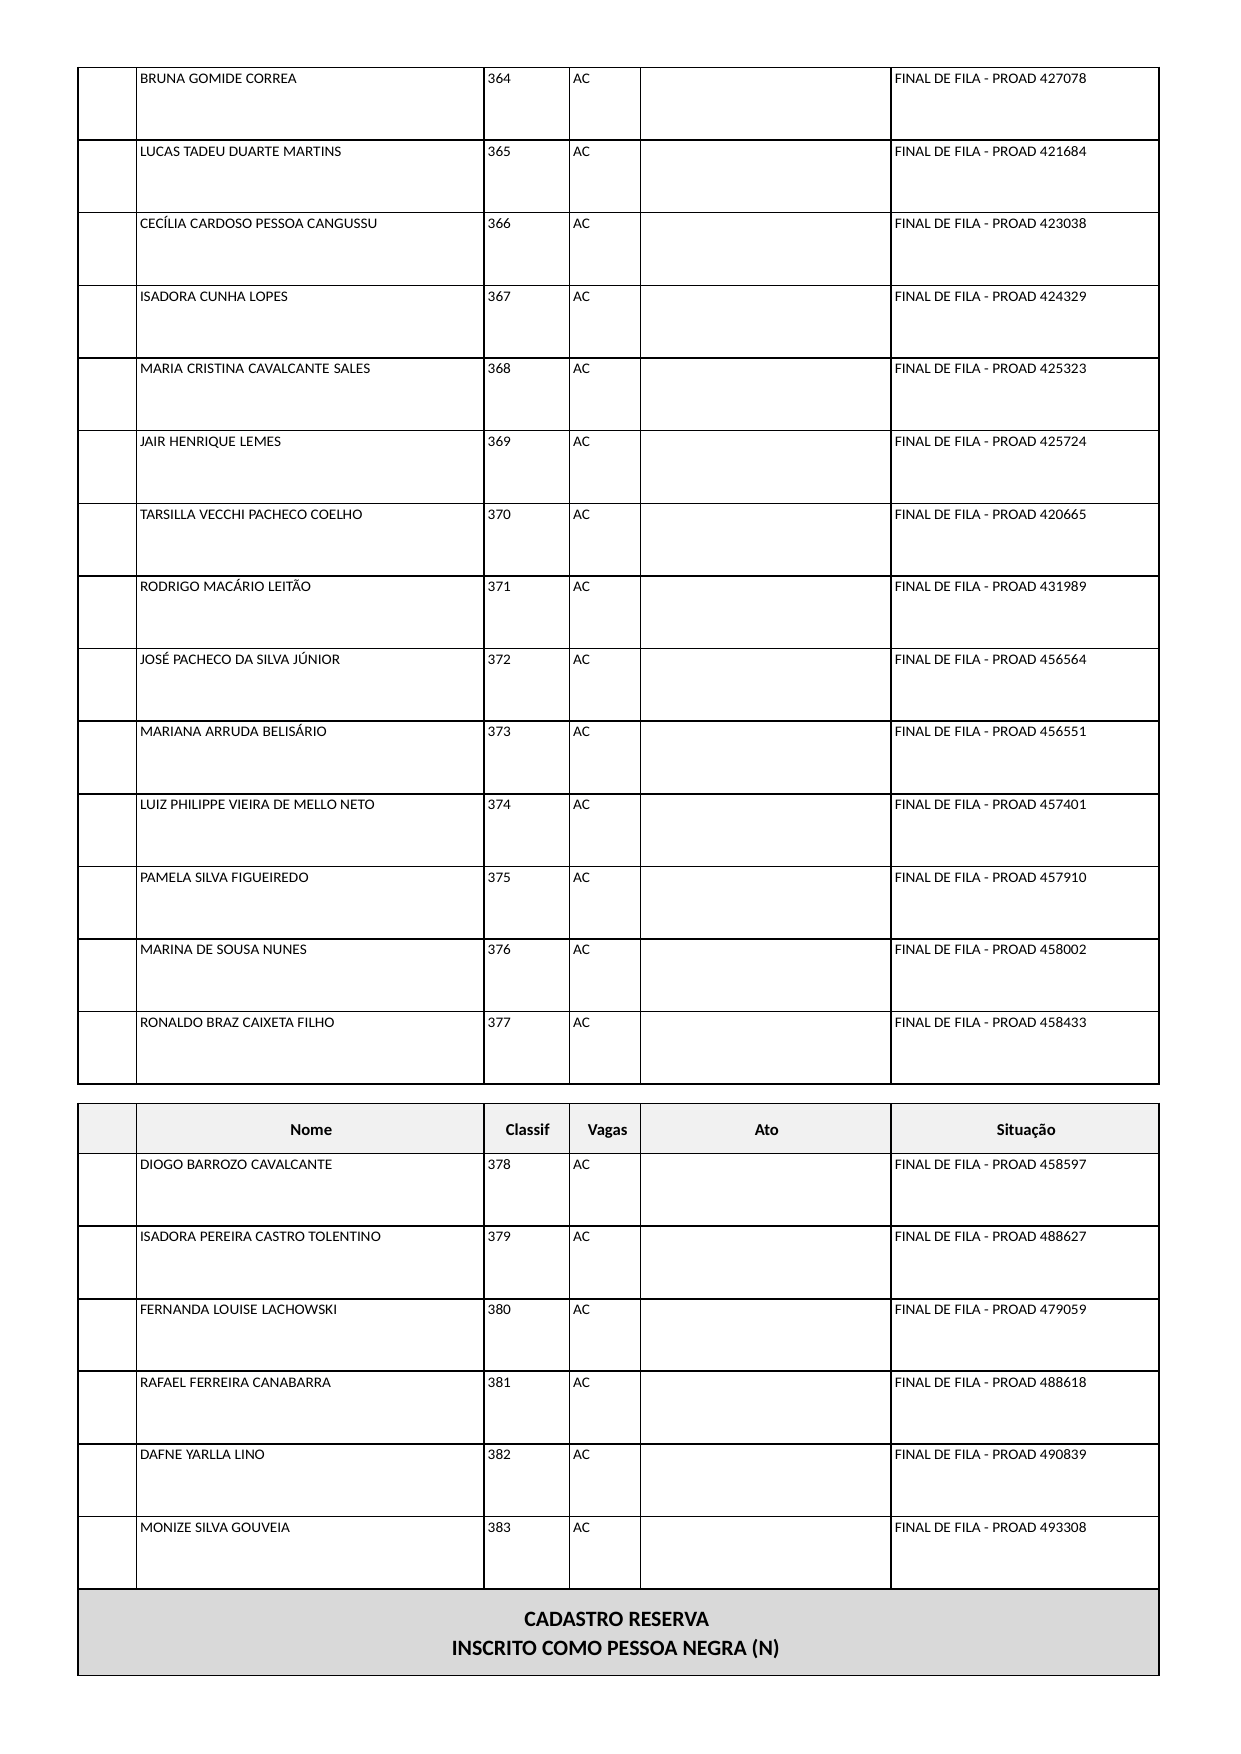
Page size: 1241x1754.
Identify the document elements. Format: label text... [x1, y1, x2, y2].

table_cell AC [570, 359, 640, 430]
table_cell 374 [485, 795, 569, 866]
table_cell [641, 1154, 890, 1225]
table_cell [79, 68, 136, 139]
table_cell FINAL DE FILA - PROAD 479059 [892, 1300, 1158, 1370]
table_cell AC [570, 213, 640, 284]
table_cell 379 [485, 1227, 569, 1298]
table_cell FINAL DE FILA - PROAD 431989 [892, 577, 1158, 648]
table_cell AC [570, 722, 640, 793]
table_cell RODRIGO MACÁRIO LEITÃO [137, 577, 483, 648]
table_cell [641, 722, 890, 793]
table_cell PAMELA SILVA FIGUEIREDO [137, 867, 483, 938]
table_cell FINAL DE FILA - PROAD 490839 [892, 1445, 1158, 1516]
table_cell MARIA CRISTINA CAVALCANTE SALES [137, 359, 483, 430]
table_cell CECÍLIA CARDOSO PESSOA CANGUSSU [137, 213, 483, 284]
table_cell [641, 1372, 890, 1443]
table_cell MONIZE SILVA GOUVEIA [137, 1517, 483, 1588]
table_cell 375 [485, 867, 569, 938]
table_cell FINAL DE FILA - PROAD 421684 [892, 141, 1158, 212]
table_cell FINAL DE FILA - PROAD 427078 [892, 68, 1158, 139]
table_cell RAFAEL FERREIRA CANABARRA [137, 1372, 483, 1443]
table_cell TARSILLA VECCHI PACHECO COELHO [137, 504, 483, 575]
table_cell FINAL DE FILA - PROAD 425323 [892, 359, 1158, 430]
table_cell FINAL DE FILA - PROAD 424329 [892, 286, 1158, 357]
table_cell [641, 213, 890, 284]
table_cell AC [570, 1445, 640, 1516]
table_cell [641, 431, 890, 502]
table_cell [641, 68, 890, 139]
table_cell [79, 867, 136, 938]
table_cell FINAL DE FILA - PROAD 458433 [892, 1012, 1158, 1083]
table_cell AC [570, 649, 640, 720]
table_cell [79, 722, 136, 793]
table_cell [79, 1300, 136, 1370]
table_cell CADASTRO RESERVA INSCRITO COMO PESSOA NEGRA (N) [79, 1590, 1158, 1675]
table_cell 378 [485, 1154, 569, 1225]
table_cell 366 [485, 213, 569, 284]
table_cell [79, 504, 136, 575]
table_cell AC [570, 1012, 640, 1083]
table_cell 377 [485, 1012, 569, 1083]
table_header Ato [641, 1104, 890, 1153]
table_cell DIOGO BARROZO CAVALCANTE [137, 1154, 483, 1225]
table_cell [641, 286, 890, 357]
table_header Vagas [570, 1104, 640, 1153]
table_cell MARIANA ARRUDA BELISÁRIO [137, 722, 483, 793]
table_cell FINAL DE FILA - PROAD 488618 [892, 1372, 1158, 1443]
table_cell AC [570, 577, 640, 648]
table_cell AC [570, 68, 640, 139]
table_cell [79, 359, 136, 430]
table_cell AC [570, 1227, 640, 1298]
table_cell AC [570, 1154, 640, 1225]
table_cell [79, 649, 136, 720]
table_cell 365 [485, 141, 569, 212]
table_cell [79, 431, 136, 502]
table_cell 367 [485, 286, 569, 357]
table_header [79, 1104, 136, 1153]
table_cell [641, 504, 890, 575]
table_cell [79, 1372, 136, 1443]
table_cell BRUNA GOMIDE CORREA [137, 68, 483, 139]
table_cell [641, 867, 890, 938]
table_cell AC [570, 795, 640, 866]
table_cell AC [570, 1517, 640, 1588]
table_cell JAIR HENRIQUE LEMES [137, 431, 483, 502]
table_cell [641, 649, 890, 720]
table_cell [79, 1445, 136, 1516]
table_cell 364 [485, 68, 569, 139]
table_cell [79, 213, 136, 284]
table_cell MARINA DE SOUSA NUNES [137, 940, 483, 1011]
table_cell [641, 795, 890, 866]
table_cell FINAL DE FILA - PROAD 456551 [892, 722, 1158, 793]
table_cell RONALDO BRAZ CAIXETA FILHO [137, 1012, 483, 1083]
table_cell AC [570, 1372, 640, 1443]
table_cell FINAL DE FILA - PROAD 457401 [892, 795, 1158, 866]
table_cell 371 [485, 577, 569, 648]
table_cell ISADORA PEREIRA CASTRO TOLENTINO [137, 1227, 483, 1298]
table_cell [641, 577, 890, 648]
table_cell FERNANDA LOUISE LACHOWSKI [137, 1300, 483, 1370]
table_cell [79, 940, 136, 1011]
table_cell [79, 577, 136, 648]
table_cell FINAL DE FILA - PROAD 423038 [892, 213, 1158, 284]
table_cell DAFNE YARLLA LINO [137, 1445, 483, 1516]
table_cell FINAL DE FILA - PROAD 457910 [892, 867, 1158, 938]
table_cell 382 [485, 1445, 569, 1516]
table_cell [641, 1227, 890, 1298]
table_cell FINAL DE FILA - PROAD 458002 [892, 940, 1158, 1011]
table_cell [641, 940, 890, 1011]
table_cell [79, 1154, 136, 1225]
table_cell [641, 359, 890, 430]
table_cell [79, 286, 136, 357]
table_header Classif [485, 1104, 569, 1153]
table_cell [79, 1517, 136, 1588]
table_cell [641, 1012, 890, 1083]
table_header Nome [137, 1104, 483, 1153]
table_cell AC [570, 867, 640, 938]
table_cell AC [570, 1300, 640, 1370]
table_cell [79, 141, 136, 212]
table_cell 372 [485, 649, 569, 720]
table_cell [641, 1517, 890, 1588]
table_cell FINAL DE FILA - PROAD 425724 [892, 431, 1158, 502]
table_cell [79, 795, 136, 866]
table_cell FINAL DE FILA - PROAD 420665 [892, 504, 1158, 575]
table_cell [79, 1227, 136, 1298]
table_cell JOSÉ PACHECO DA SILVA JÚNIOR [137, 649, 483, 720]
table_cell ISADORA CUNHA LOPES [137, 286, 483, 357]
table_cell 381 [485, 1372, 569, 1443]
table_cell [641, 1445, 890, 1516]
table_cell AC [570, 431, 640, 502]
table_cell AC [570, 504, 640, 575]
table_cell AC [570, 286, 640, 357]
table_cell 380 [485, 1300, 569, 1370]
table_cell LUCAS TADEU DUARTE MARTINS [137, 141, 483, 212]
table_cell 376 [485, 940, 569, 1011]
table_cell FINAL DE FILA - PROAD 458597 [892, 1154, 1158, 1225]
table_cell 368 [485, 359, 569, 430]
table_header Situação [892, 1104, 1158, 1153]
table_cell 373 [485, 722, 569, 793]
table_cell [79, 1012, 136, 1083]
table_cell FINAL DE FILA - PROAD 488627 [892, 1227, 1158, 1298]
table_cell 370 [485, 504, 569, 575]
table_cell FINAL DE FILA - PROAD 456564 [892, 649, 1158, 720]
table_cell 369 [485, 431, 569, 502]
table_cell [641, 141, 890, 212]
table_cell AC [570, 940, 640, 1011]
table_cell LUIZ PHILIPPE VIEIRA DE MELLO NETO [137, 795, 483, 866]
table_cell [641, 1300, 890, 1370]
table_cell 383 [485, 1517, 569, 1588]
table_cell FINAL DE FILA - PROAD 493308 [892, 1517, 1158, 1588]
table_cell AC [570, 141, 640, 212]
